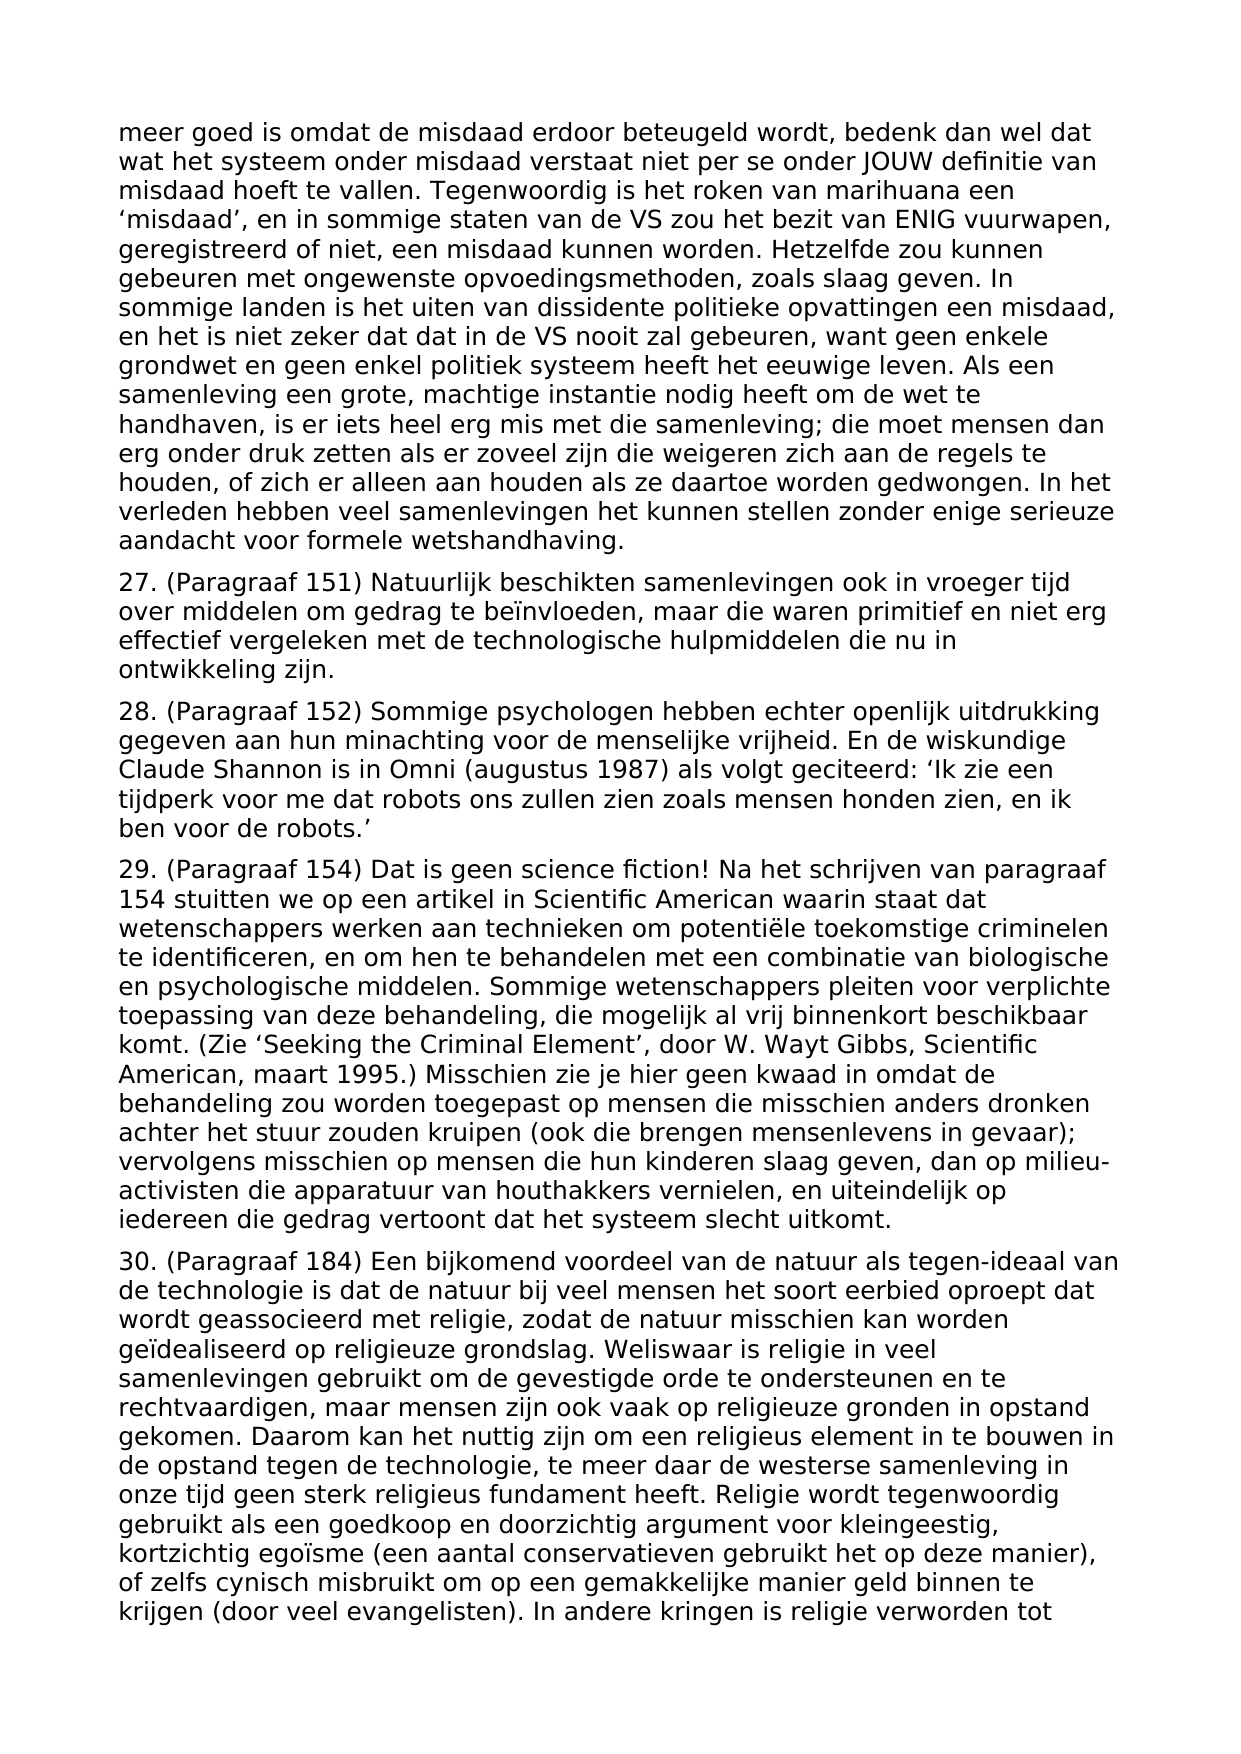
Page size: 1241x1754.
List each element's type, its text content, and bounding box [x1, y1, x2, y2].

text 29. (Paragraaf 154) Dat is geen science fiction! Na het schrijven van paragraaf 154 stuitten we op een artikel in Scientific American waarin staat dat wetenschappers werken aan technieken om potentiële toekomstige criminelen te identificeren, en om hen te behandelen met een combinatie van biologische en psychologische middelen. Sommige wetenschappers pleiten voor verplichte toepassing van deze behandeling, die mogelijk al vrij binnenkort beschikbaar komt. (Zie ‘Seeking the Criminal Element’, door W. Wayt Gibbs, Scientific American, maart 1995.) Misschien zie je hier geen kwaad in omdat de behandeling zou worden toegepast op mensen die misschien anders dronken achter het stuur zouden kruipen (ook die brengen mensenlevens in gevaar); vervolgens misschien op mensen die hun kinderen slaag geven, dan op milieu-activisten die apparatuur van houthakkers vernielen, en uiteindelijk op iedereen die gedrag vertoont dat het systeem slecht uitkomt. [118, 856, 1122, 1235]
text 27. (Paragraaf 151) Natuurlijk beschikten samenlevingen ook in vroeger tijd over middelen om gedrag te beïnvloeden, maar die waren primitief en niet erg effectief vergeleken met de technologische hulpmiddelen die nu in ontwikkeling zijn. [118, 568, 1122, 685]
text meer goed is omdat de misdaad erdoor beteugeld wordt, bedenk dan wel dat wat het systeem onder misdaad verstaat niet per se onder JOUW definitie van misdaad hoeft te vallen. Tegenwoordig is het roken van marihuana een ‘misdaad’, en in sommige staten van de VS zou het bezit van ENIG vuurwapen, geregistreerd of niet, een misdaad kunnen worden. Hetzelfde zou kunnen gebeuren met ongewenste opvoedingsmethoden, zoals slaag geven. In sommige landen is het uiten van dissidente politieke opvattingen een misdaad, en het is niet zeker dat dat in de VS nooit zal gebeuren, want geen enkele grondwet en geen enkel politiek systeem heeft het eeuwige leven. Als een samenleving een grote, machtige instantie nodig heeft om de wet te handhaven, is er iets heel erg mis met die samenleving; die moet mensen dan erg onder druk zetten als er zoveel zijn die weigeren zich aan de regels te houden, of zich er alleen aan houden als ze daartoe worden gedwongen. In het verleden hebben veel samenlevingen het kunnen stellen zonder enige serieuze aandacht voor formele wetshandhaving. [118, 118, 1122, 556]
text 28. (Paragraaf 152) Sommige psychologen hebben echter openlijk uitdrukking gegeven aan hun minachting voor de menselijke vrijheid. En de wiskundige Claude Shannon is in Omni (augustus 1987) als volgt geciteerd: ‘Ik zie een tijdperk voor me dat robots ons zullen zien zoals mensen honden zien, en ik ben voor de robots.’ [118, 697, 1122, 843]
text 30. (Paragraaf 184) Een bijkomend voordeel van de natuur als tegen-ideaal van de technologie is dat de natuur bij veel mensen het soort eerbied oproept dat wordt geassocieerd met religie, zodat de natuur misschien kan worden geïdealiseerd op religieuze grondslag. Weliswaar is religie in veel samenlevingen gebruikt om de gevestigde orde te ondersteunen en te rechtvaardigen, maar mensen zijn ook vaak op religieuze gronden in opstand gekomen. Daarom kan het nuttig zijn om een religieus element in te bouwen in de opstand tegen de technologie, te meer daar de westerse samenleving in onze tijd geen sterk religieus fundament heeft. Religie wordt tegenwoordig gebruikt als een goedkoop en doorzichtig argument voor kleingeestig, kortzichtig egoïsme (een aantal conservatieven gebruikt het op deze manier), of zelfs cynisch misbruikt om op een gemakkelijke manier geld binnen te krijgen (door veel evangelisten). In andere kringen is religie verworden tot [118, 1247, 1122, 1626]
